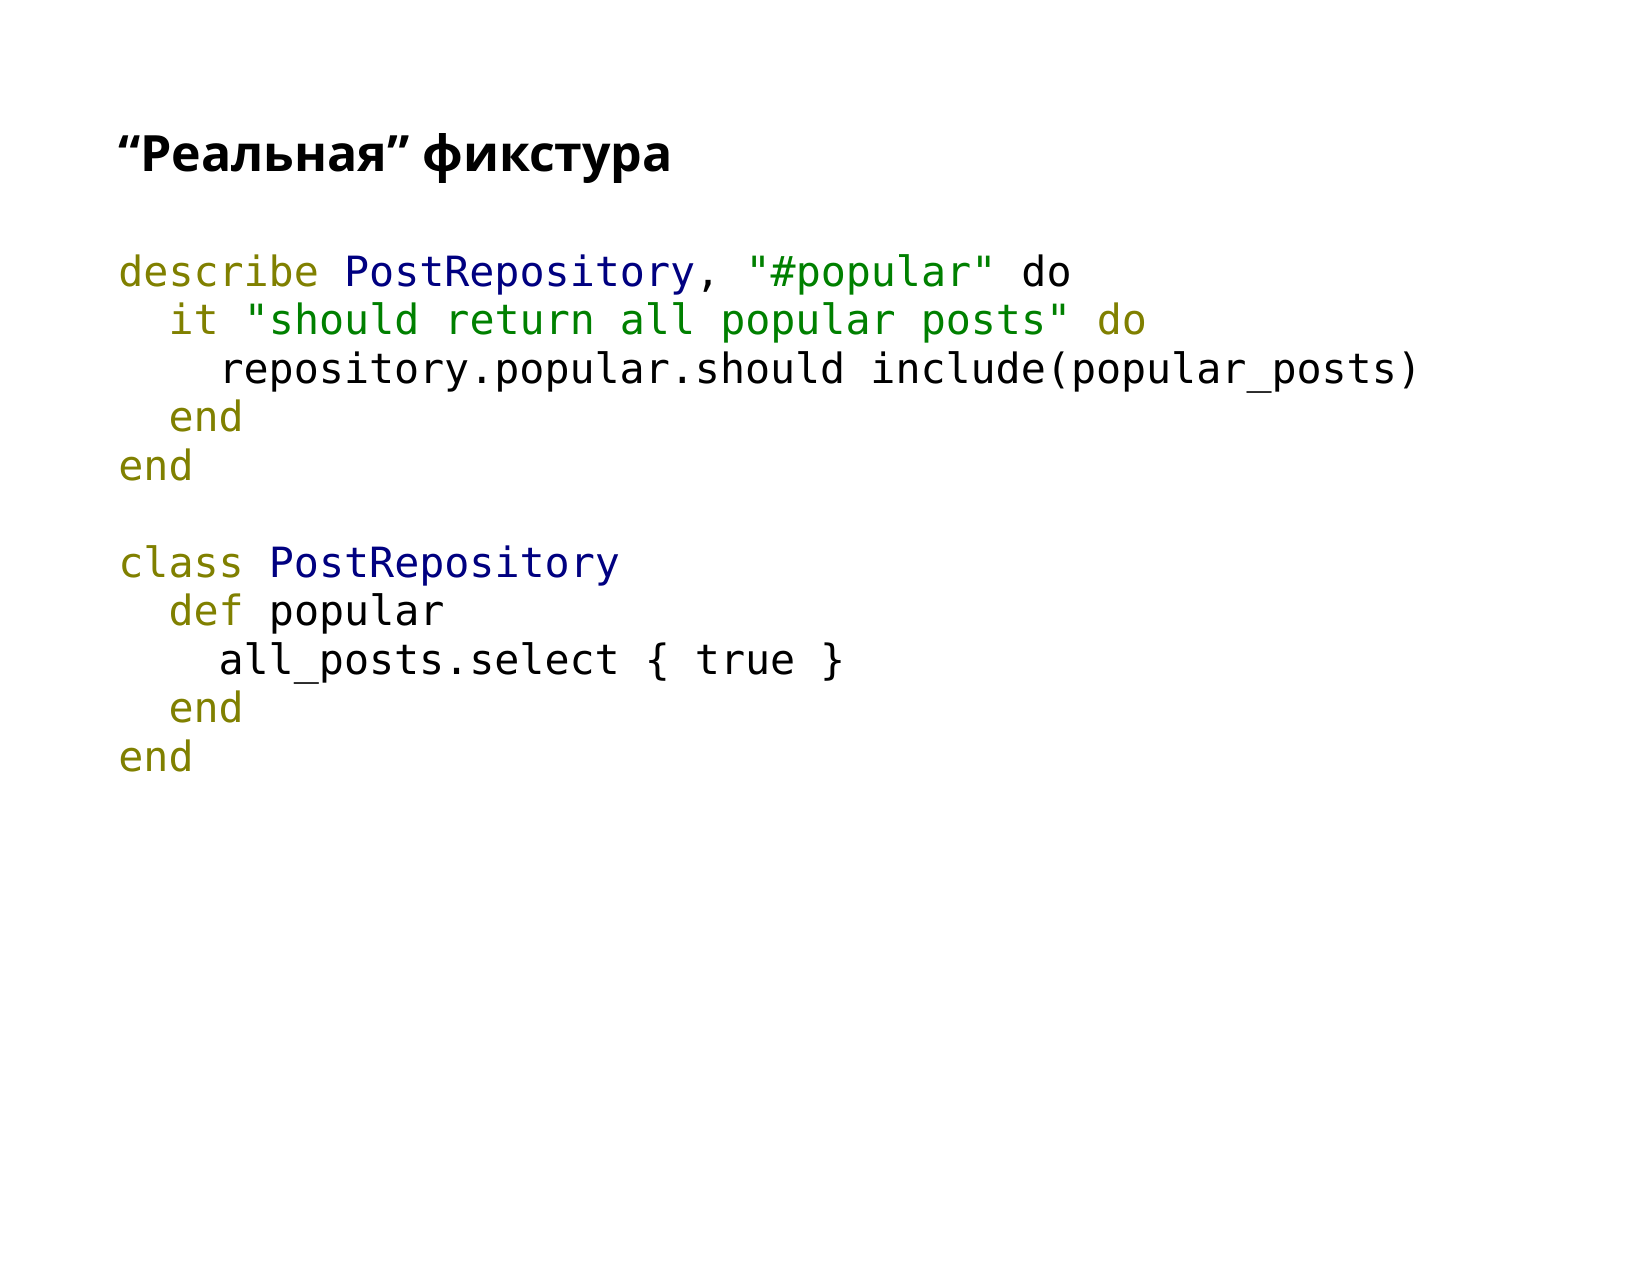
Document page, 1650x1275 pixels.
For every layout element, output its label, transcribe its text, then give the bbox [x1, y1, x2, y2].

text end [118, 441, 1532, 490]
text class PostRepository [118, 538, 1532, 587]
text def popular [118, 587, 1532, 636]
text end [118, 733, 1532, 781]
subtitle “Реальная” фикстура [118, 118, 1532, 186]
text all_posts.select { true } [118, 636, 1532, 684]
text repository.popular.should include(popular_posts) [118, 344, 1532, 393]
text end [118, 393, 1532, 441]
text describe PostRepository, "#popular" do [118, 247, 1532, 296]
text it "should return all popular posts" do [118, 296, 1532, 344]
text end [118, 684, 1532, 733]
